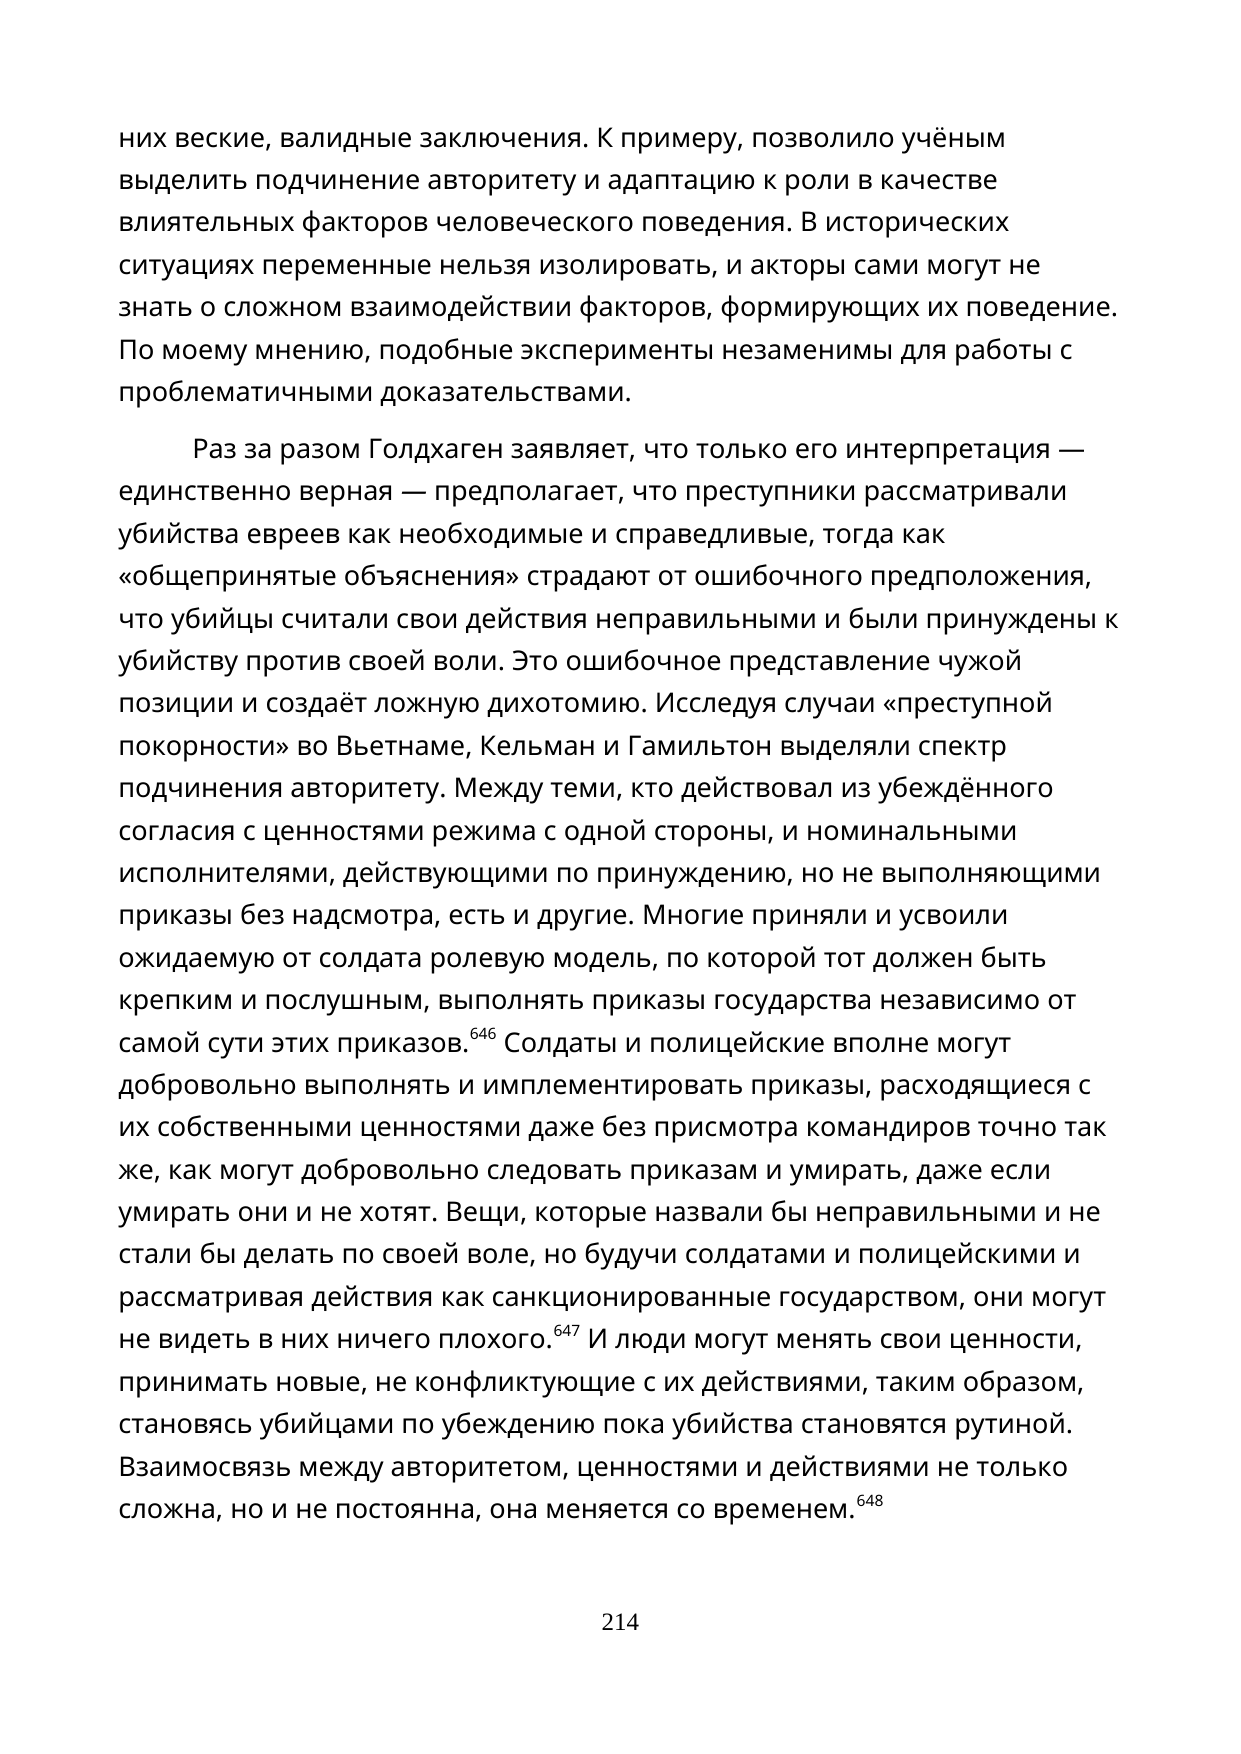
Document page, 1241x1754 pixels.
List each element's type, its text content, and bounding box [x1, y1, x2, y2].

text них веские, валидные заключения. К примеру, позволило учёным выделить подчинение авторитету и адаптацию к роли в качестве влиятельных факторов человеческого поведения. В исторических ситуациях переменные нельзя изолировать, и акторы сами могут не знать о сложном взаимодействии факторов, формирующих их поведение. По моему мнению, подобные эксперименты незаменимы для работы с проблематичными доказательствами. [118, 118, 1122, 409]
text Раз за разом Голдхаген заявляет, что только его интерпретация — единственно верная — предполагает, что преступники рассматривали убийства евреев как необходимые и справедливые, тогда как «общепринятые объяснения» страдают от ошибочного предположения, что убийцы считали свои действия неправильными и были принуждены к убийству против своей воли. Это ошибочное представление чужой позиции и создаёт ложную дихотомию. Исследуя случаи «преступной покорности» во Вьетнаме, Кельман и Гамильтон выделяли спектр подчинения авторитету. Между теми, кто действовал из убеждённого согласия с ценностями режима с одной стороны, и номинальными исполнителями, действующими по принуждению, но не выполняющими приказы без надсмотра, есть и другие. Многие приняли и усвоили ожидаемую от солдата ролевую модель, по которой тот должен быть крепким и послушным, выполнять приказы государства независимо от самой сути этих приказов. Солдаты и полицейские вполне могут добровольно выполнять и имплементировать приказы, расходящиеся с их собственными ценностями даже без присмотра командиров точно так же, как могут добровольно следовать приказам и умирать, даже если умирать они и не хотят. Вещи, которые назвали бы неправильными и не стали бы делать по своей воле, но будучи солдатами и полицейскими и рассматривая действия как санкционированные государством, они могут не видеть в них ничего плохого. И люди могут менять свои ценности, принимать новые, не конфликтующие с их действиями, таким образом, становясь убийцами по убеждению пока убийства становятся рутиной. Взаимосвязь между авторитетом, ценностями и действиями не только сложна, но и не постоянна, она меняется со временем. [118, 429, 1122, 1526]
